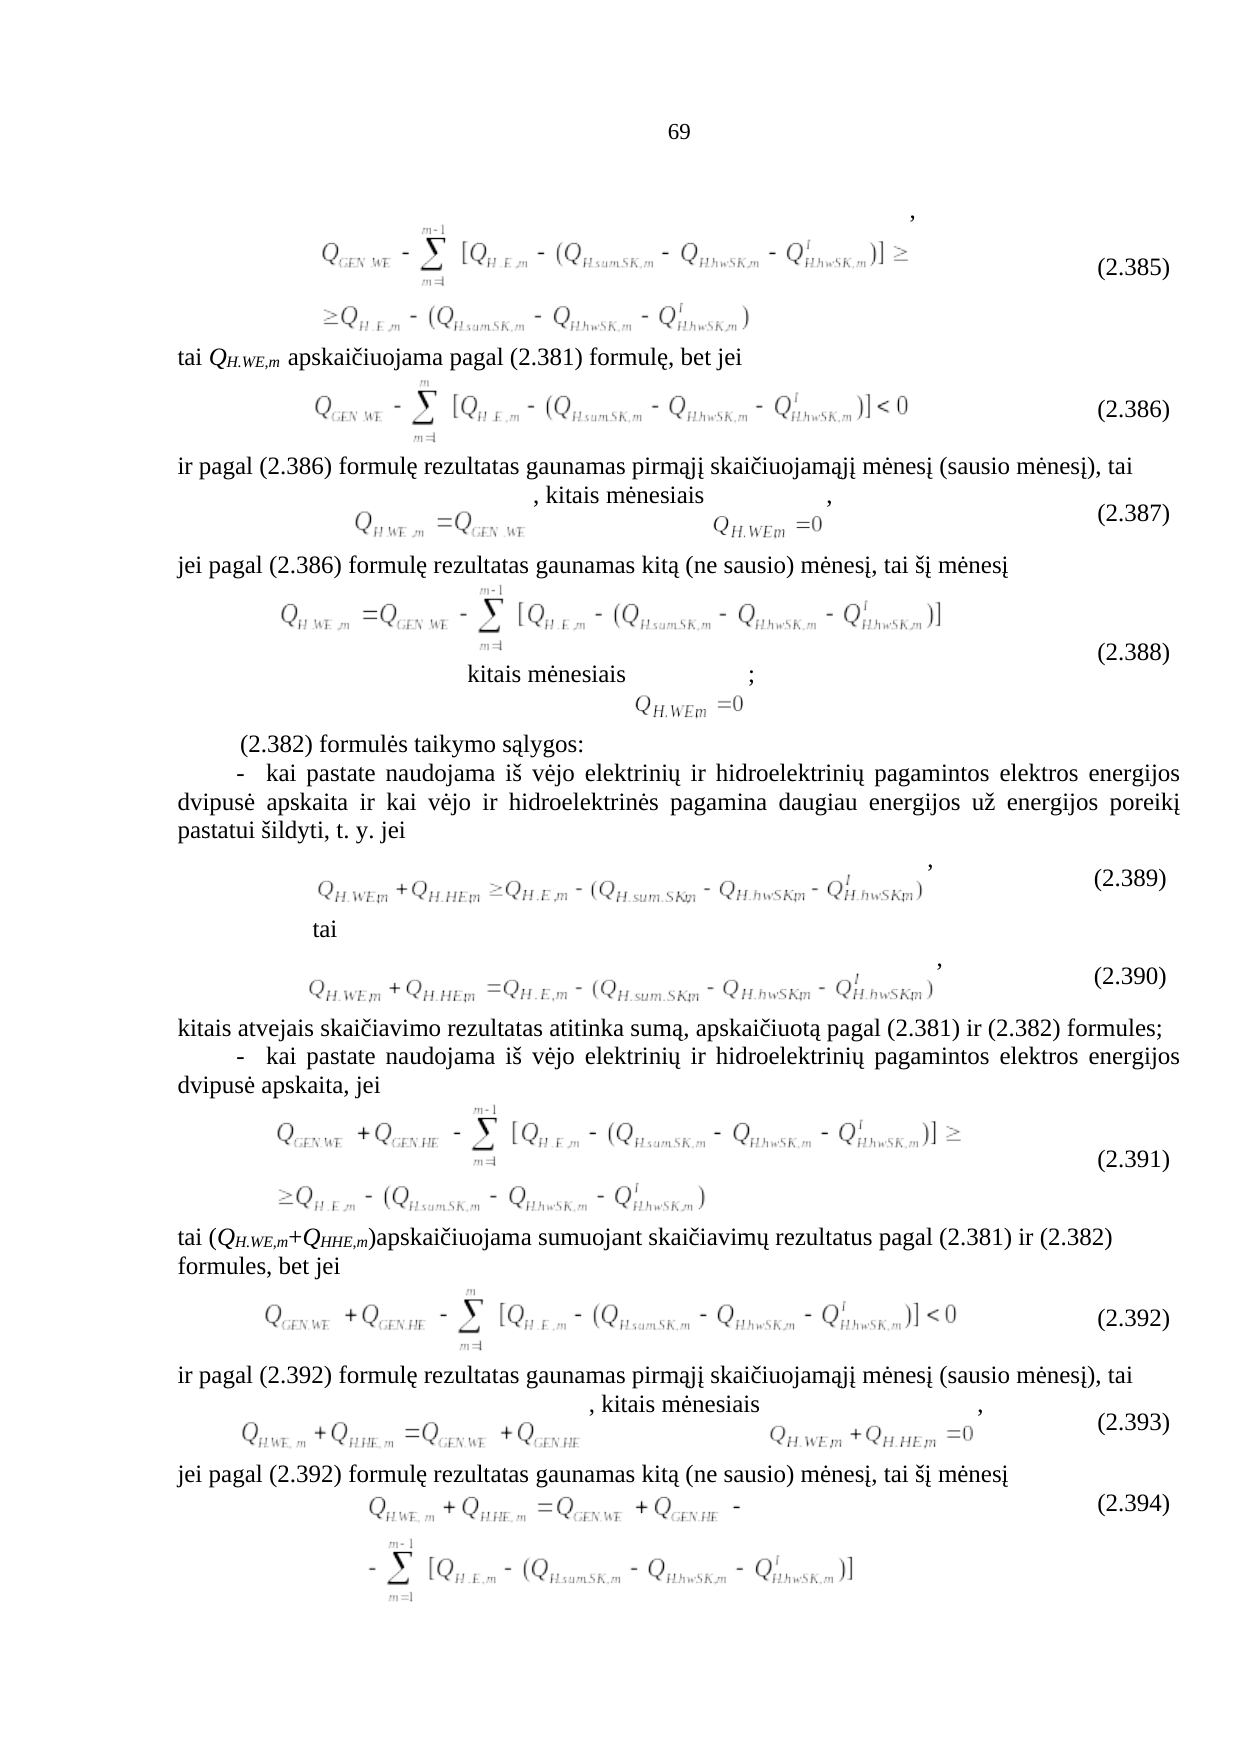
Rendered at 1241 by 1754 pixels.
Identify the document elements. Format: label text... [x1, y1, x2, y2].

table_header (2.386) [1045, 371, 1181, 451]
table_header , [177, 196, 1057, 342]
table_header , [181, 943, 1067, 1013]
table_header , [181, 844, 1067, 914]
table_header [177, 1099, 1057, 1222]
text jei pagal (2.386) formulę rezultatas gaunamas kitą (ne sausio) mėnesį, tai šį mėnesį [177, 550, 1181, 579]
text ir pagal (2.392) formulę rezultatas gaunamas pirmąjį skaičiuojamąjį mėnesį (sausio mėnesį), tai [177, 1360, 1181, 1389]
table_header [177, 371, 1044, 451]
table_header (2.391) [1057, 1099, 1181, 1222]
text kitais atvejais skaičiavimo rezultatas atitinka sumą, apskaičiuotą pagal (2.381) ir (2.382) formules; [177, 1013, 1181, 1041]
table_header kitais mėnesiais ; [177, 579, 1044, 729]
table_header (2.388) [1045, 579, 1181, 729]
text (2.382) formulės taikymo sąlygos: [240, 729, 1181, 758]
text jei pagal (2.392) formulę rezultatas gaunamas kitą (ne sausio) mėnesį, tai šį mėnesį [177, 1459, 1181, 1488]
text tai QH.WE,m apskaičiuojama pagal (2.381) formulę, bet jei [177, 342, 1181, 371]
table_header (2.394) [1045, 1488, 1181, 1606]
text - kai pastate naudojama iš vėjo elektrinių ir hidroelektrinių pagamintos elektros energijos dvipusė apskaita, jei [177, 1041, 1181, 1099]
table_header , kitais mėnesiais , [177, 480, 1007, 550]
table_header (2.389) [1067, 844, 1178, 914]
table_header (2.390) [1067, 943, 1178, 1013]
text ir pagal (2.386) formulę rezultatas gaunamas pirmąjį skaičiuojamąjį mėnesį (sausio mėnesį), tai [177, 451, 1181, 480]
table_header [177, 1488, 1044, 1606]
table_header (2.392) [1045, 1280, 1181, 1360]
table_header (2.385) [1057, 196, 1181, 342]
text - kai pastate naudojama iš vėjo elektrinių ir hidroelektrinių pagamintos elektros energijos dvipusė apskaita ir kai vėjo ir hidroelektrinės pagamina daugiau energijos už energijos poreikį pastatui šildyti, t. y. jei [177, 758, 1181, 844]
table_header (2.393) [1045, 1389, 1181, 1459]
table_header (2.387) [1007, 480, 1181, 550]
table_header [177, 1280, 1044, 1360]
text tai [177, 914, 1181, 943]
text tai (QH.WE,m+QHHE,m)apskaičiuojama sumuojant skaičiavimų rezultatus pagal (2.381) ir (2.382) formules, bet jei [177, 1222, 1181, 1279]
table_header , kitais mėnesiais , [177, 1389, 1044, 1459]
